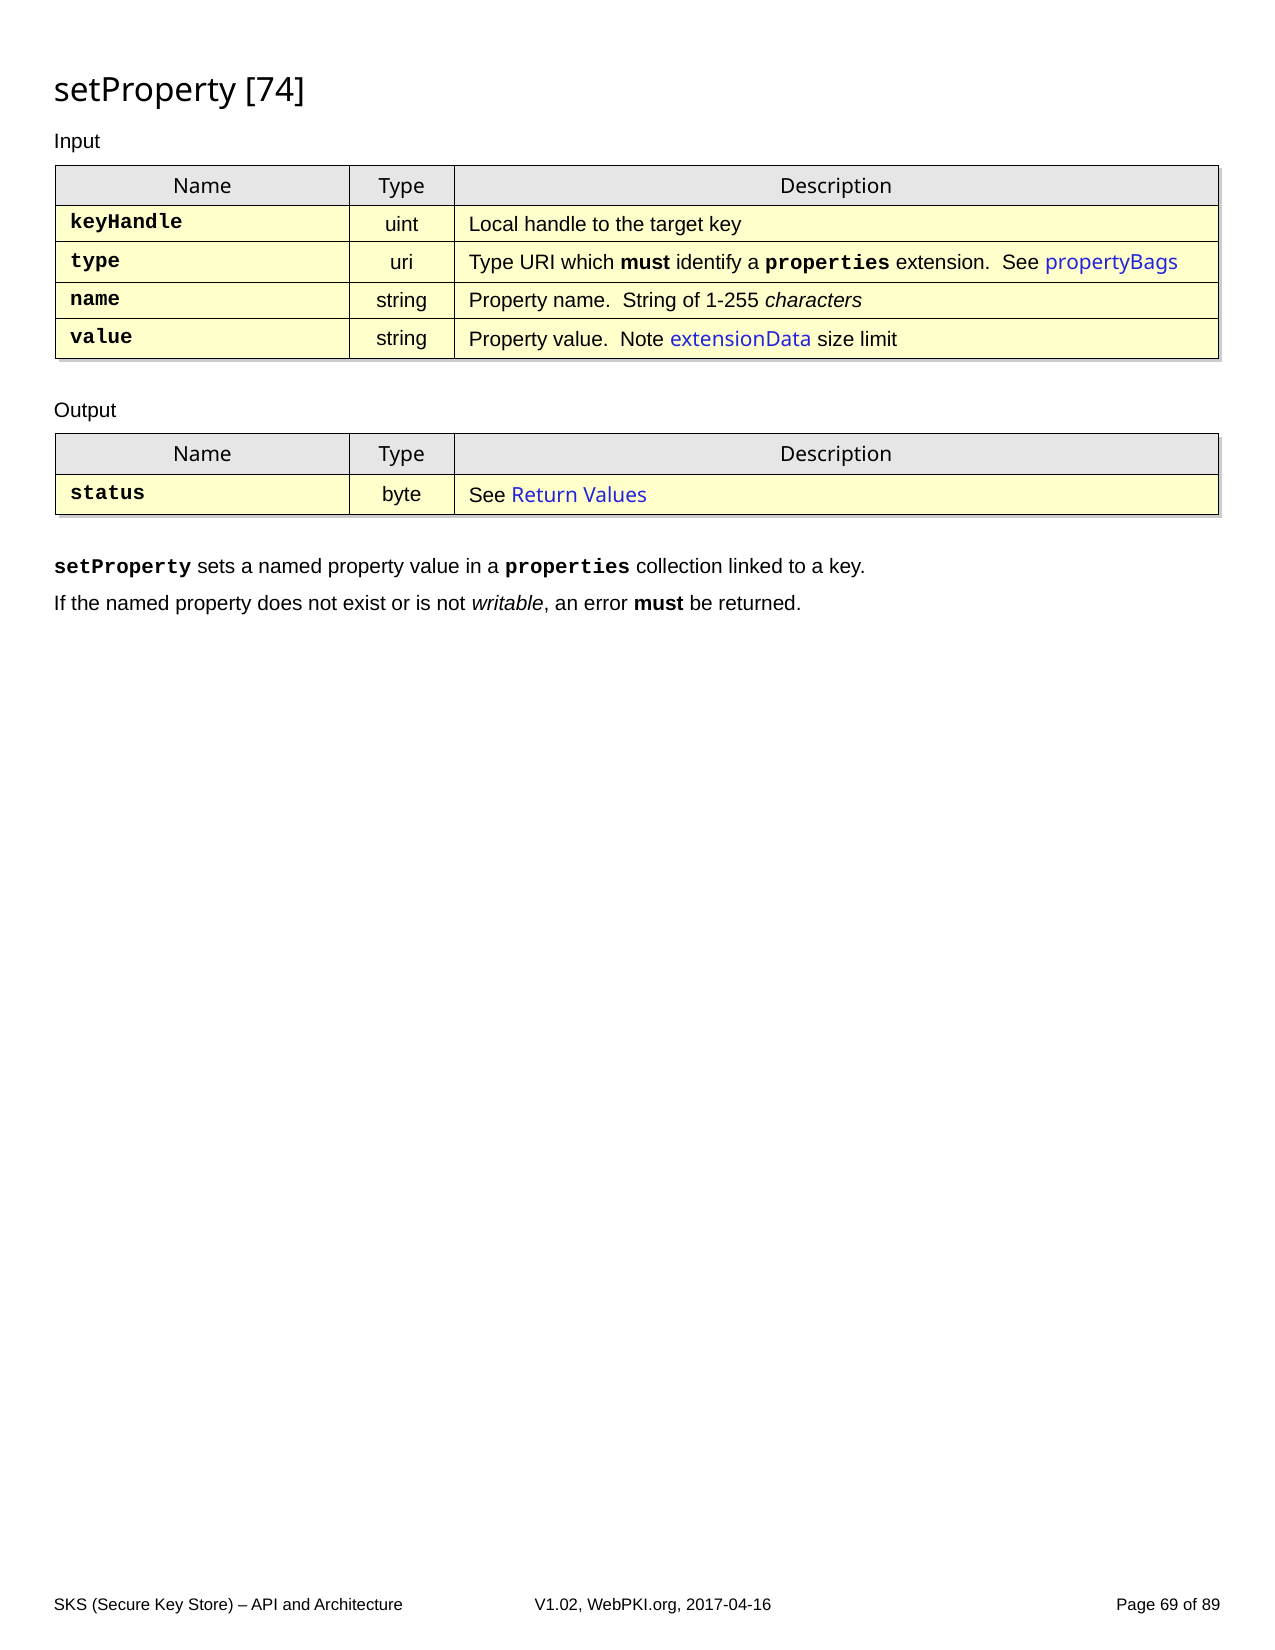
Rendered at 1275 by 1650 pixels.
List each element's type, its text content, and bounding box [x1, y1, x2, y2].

table_cell name [56, 283, 349, 318]
table_cell byte [350, 475, 454, 514]
text Output [54, 397, 1221, 421]
text If the named property does not exist or is not writable, an error must be returned. [54, 591, 1221, 615]
table_cell uint [350, 206, 454, 241]
table_header Description [455, 166, 1218, 205]
table_cell value [56, 319, 349, 358]
text Input [54, 129, 1221, 153]
table_cell keyHandle [56, 206, 349, 241]
table_cell Property name. String of 1-255 characters [455, 283, 1218, 318]
table_cell uri [350, 242, 454, 282]
table_header Type [350, 434, 454, 474]
table_cell status [56, 475, 349, 514]
table_header Name [56, 434, 349, 474]
table_cell type [56, 242, 349, 282]
table_header Type [350, 166, 454, 205]
subtitle setProperty [74] [54, 66, 1221, 111]
table_cell Local handle to the target key [455, 206, 1218, 241]
text setProperty sets a named property value in a properties collection linked to a key. [54, 553, 1221, 579]
table_cell string [350, 283, 454, 318]
table_cell string [350, 319, 454, 358]
table_cell Type URI which must identify a properties extension. See propertyBags [455, 242, 1218, 282]
table_header Description [455, 434, 1218, 474]
table_cell Property value. Note extensionData size limit [455, 319, 1218, 358]
table_cell See Return Values [455, 475, 1218, 514]
table_header Name [56, 166, 349, 205]
